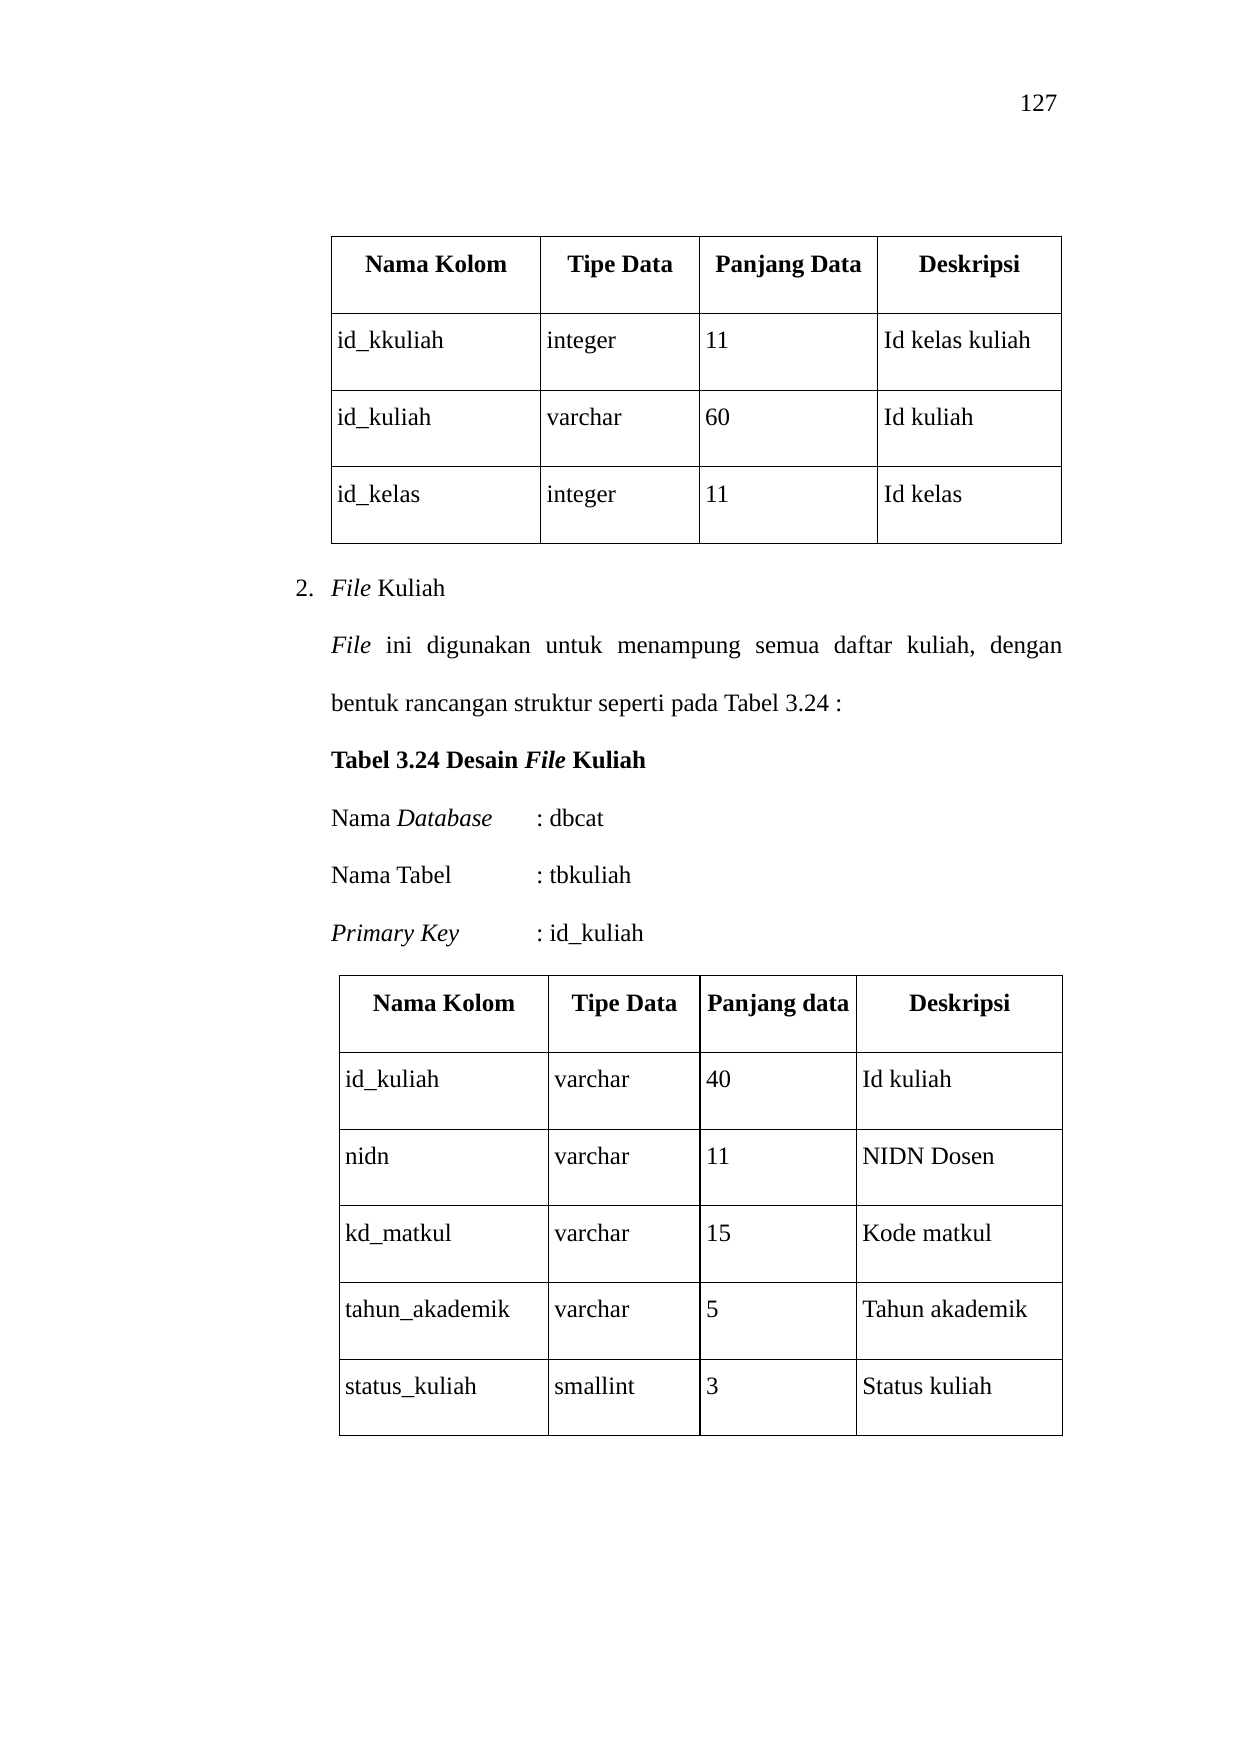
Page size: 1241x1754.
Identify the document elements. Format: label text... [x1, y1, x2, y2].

table_cell Tahun akademik [857, 1283, 1062, 1358]
table_cell 15 [701, 1206, 856, 1282]
table_header Nama Kolom [332, 237, 540, 313]
table_cell tahun_akademik [340, 1283, 548, 1358]
table_cell id_kuliah [340, 1053, 548, 1128]
table_cell 60 [700, 391, 877, 466]
table_cell Id kelas [878, 467, 1061, 543]
table_cell integer [541, 314, 699, 389]
table_cell NIDN Dosen [857, 1130, 1062, 1205]
table_cell 3 [701, 1360, 856, 1435]
table_header Panjang Data [700, 237, 877, 313]
table_cell Id kelas kuliah [878, 314, 1061, 389]
table_cell 40 [701, 1053, 856, 1128]
list Nama Database : dbcat [295, 803, 1063, 831]
table_cell smallint [549, 1360, 699, 1435]
table_cell 11 [700, 314, 877, 389]
table_cell Kode matkul [857, 1206, 1062, 1282]
table_cell 5 [701, 1283, 856, 1358]
table_cell varchar [549, 1130, 699, 1205]
table_cell 11 [701, 1130, 856, 1205]
table_cell kd_matkul [340, 1206, 548, 1282]
table_cell id_kuliah [332, 391, 540, 466]
list File Kuliah [295, 573, 1063, 601]
table_cell Status kuliah [857, 1360, 1062, 1435]
table_cell varchar [541, 391, 699, 466]
table_cell varchar [549, 1206, 699, 1282]
table_cell varchar [549, 1283, 699, 1358]
table_header Panjang data [701, 976, 856, 1052]
table_cell Id kuliah [878, 391, 1061, 466]
table_cell nidn [340, 1130, 548, 1205]
list Tabel 3.24 Desain File Kuliah [295, 745, 1063, 774]
table_cell Id kuliah [857, 1053, 1062, 1128]
table_cell id_kkuliah [332, 314, 540, 389]
list Primary Key : id_kuliah [295, 918, 1063, 946]
table_header Deskripsi [878, 237, 1061, 313]
list File ini digunakan untuk menampung semua daftar kuliah, dengan bentuk rancangan struktur seperti pada Tabel 3.24 : [295, 630, 1063, 716]
table_header Deskripsi [857, 976, 1062, 1052]
table_header Tipe Data [541, 237, 699, 313]
table_cell 11 [700, 467, 877, 543]
table_cell status_kuliah [340, 1360, 548, 1435]
table_header Nama Kolom [340, 976, 548, 1052]
table_cell integer [541, 467, 699, 543]
list Nama Tabel : tbkuliah [295, 860, 1063, 889]
table_header Tipe Data [549, 976, 699, 1052]
table_cell id_kelas [332, 467, 540, 543]
table_cell varchar [549, 1053, 699, 1128]
